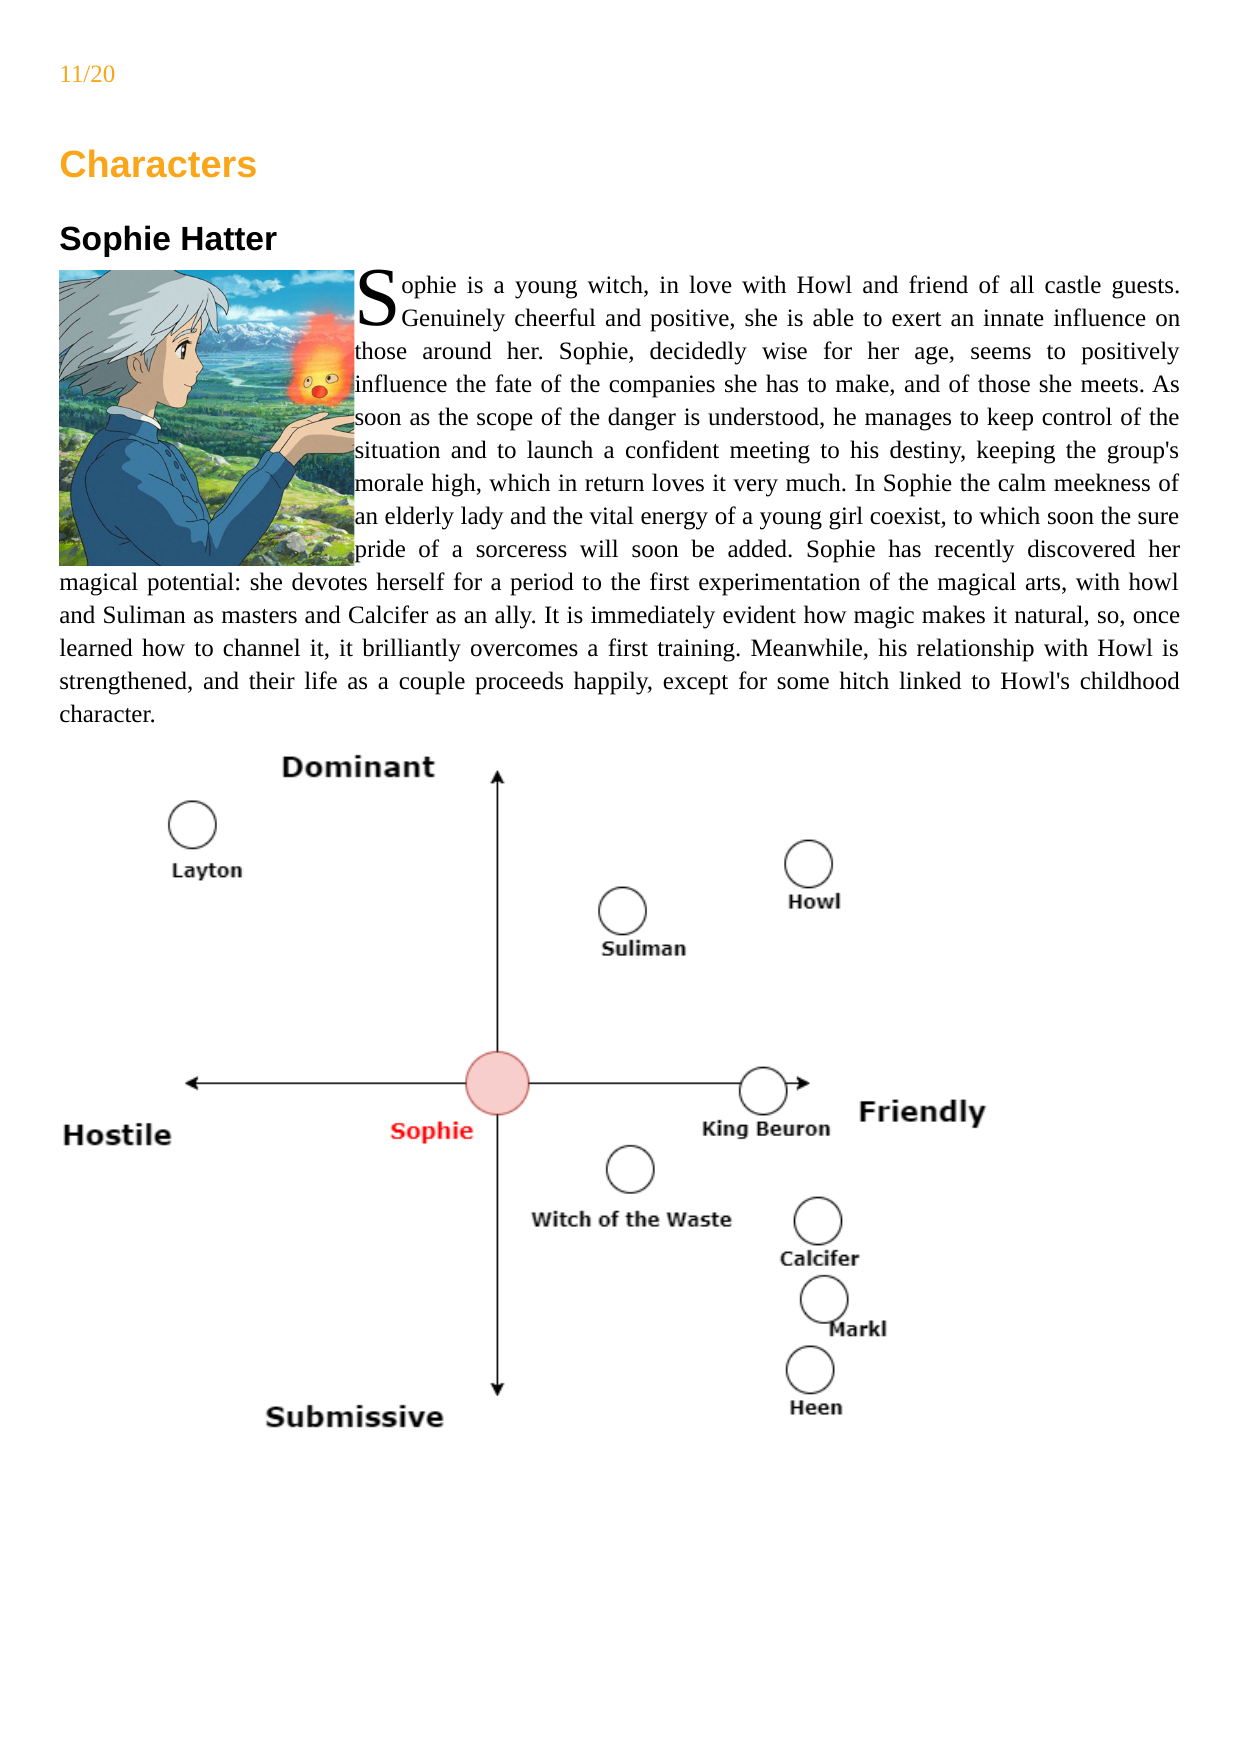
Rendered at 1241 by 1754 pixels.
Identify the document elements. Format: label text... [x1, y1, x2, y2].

picture [59, 747, 1013, 1432]
text Sophie is a young witch, in love with Howl and friend of all castle guests. Genuinely cheerful and positive, she is able to exert an innate influence on those around her. Sophie, decidedly wise for her age, seems to positively influence the fate of the companies she has to make, and of those she meets. As soon as the scope of the danger is understood, he manages to keep control of the situation and to launch a confident meeting to his destiny, keeping the group's morale high, which in return loves it very much. In Sophie the calm meekness of an elderly lady and the vital energy of a young girl coexist, to which soon the sure pride of a sorceress will soon be added. Sophie has recently discovered her magical potential: she devotes herself for a period to the first experimentation of the magical arts, with howl and Suliman as masters and Calcifer as an ally. It is immediately evident how magic makes it natural, so, once learned how to channel it, it brilliantly overcomes a first training. Meanwhile, his relationship with Howl is strengthened, and their life as a couple proceeds happily, except for some hitch linked to Howl's childhood character. [59, 270, 1181, 728]
picture [59, 270, 355, 566]
subtitle Sophie Hatter [59, 219, 1181, 258]
subtitle Characters [59, 142, 1181, 186]
